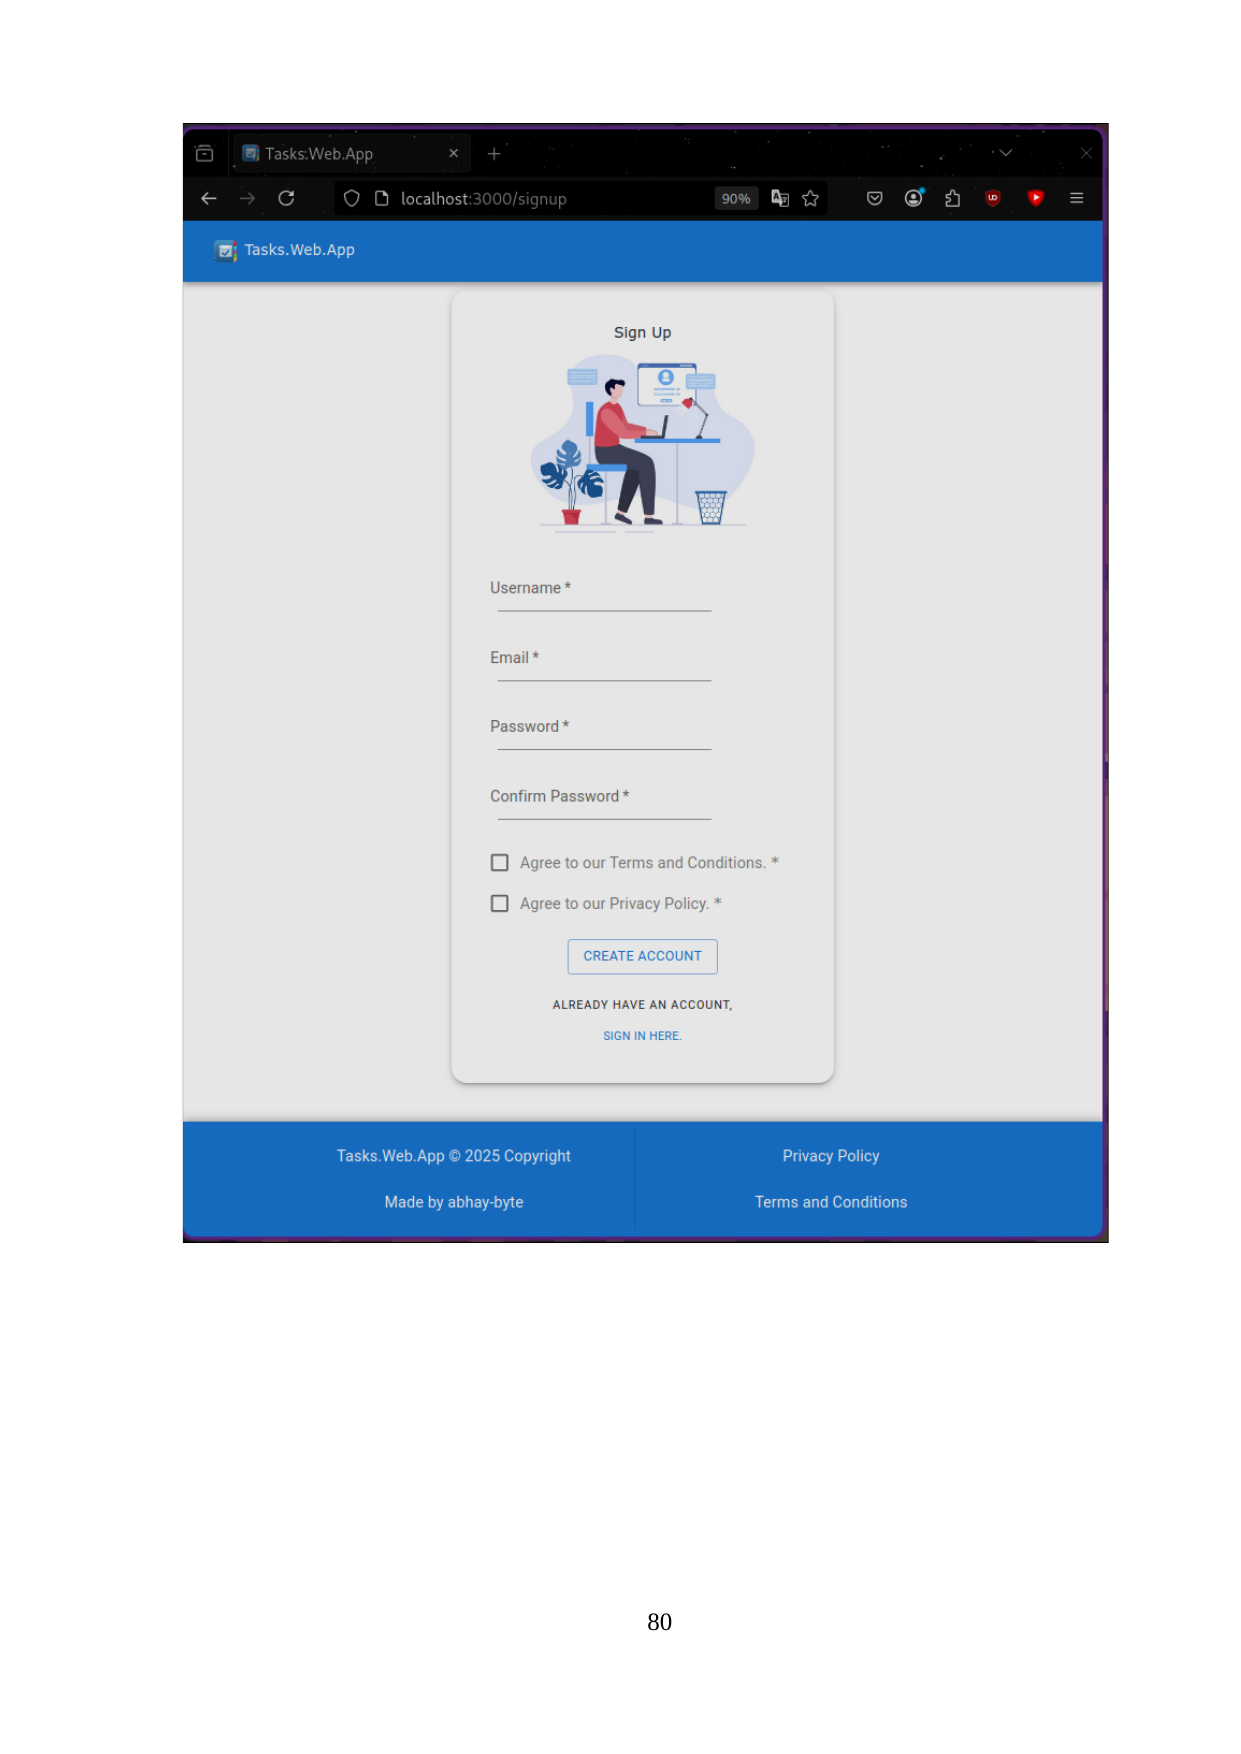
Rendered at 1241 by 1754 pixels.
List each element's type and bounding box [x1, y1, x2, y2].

picture [182, 123, 1109, 1243]
